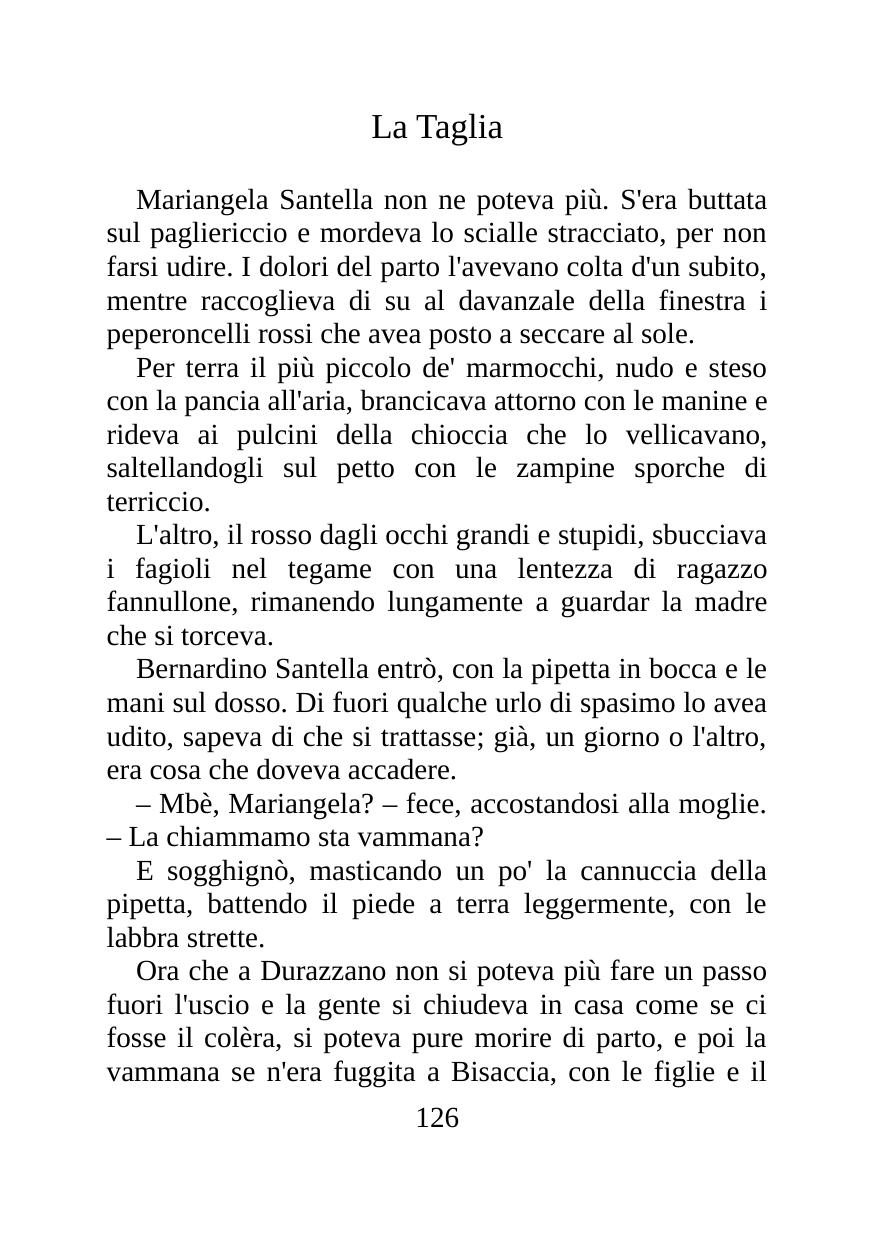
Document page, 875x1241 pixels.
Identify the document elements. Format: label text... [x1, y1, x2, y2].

text Bernardino Santella entrò, con la pipetta in bocca e le mani sul dosso. Di fuori qualche urlo di spasimo lo avea udito, sapeva di che si trattasse; già, un giorno o l'altro, era cosa che doveva accadere. [106, 652, 768, 786]
text L'altro, il rosso dagli occhi grandi e stupidi, sbucciava i fagioli nel tegame con una lentezza di ragazzo fannullone, rimanendo lungamente a guardar la madre che si torceva. [106, 517, 768, 652]
text Mariangela Santella non ne poteva più. S'era buttata sul pagliericcio e mordeva lo scialle stracciato, per non farsi udire. I dolori del parto l'avevano colta d'un subito, mentre raccoglieva di su al davanzale della finestra i peperoncelli rossi che avea posto a seccare al sole. [106, 182, 768, 350]
text Per terra il più piccolo de' marmocchi, nudo e steso con la pancia all'aria, brancicava attorno con le manine e rideva ai pulcini della chioccia che lo vellicavano, saltellandogli sul petto con le zampine sporche di terriccio. [106, 350, 768, 517]
text E sogghignò, masticando un po' la cannuccia della pipetta, battendo il piede a terra leggermente, con le labbra strette. [106, 853, 768, 953]
text ‒ Mbè, Mariangela? ‒ fece, accostandosi alla moglie. ‒ La chiammamo sta vammana? [106, 786, 768, 853]
text Ora che a Durazzano non si poteva più fare un passo fuori l'uscio e la gente si chiudeva in casa come se ci fosse il colèra, si poteva pure morire di parto, e poi la vammana se n'era fuggita a Bisaccia, con le figlie e il [106, 953, 768, 1088]
subtitle La Taglia [106, 106, 768, 147]
